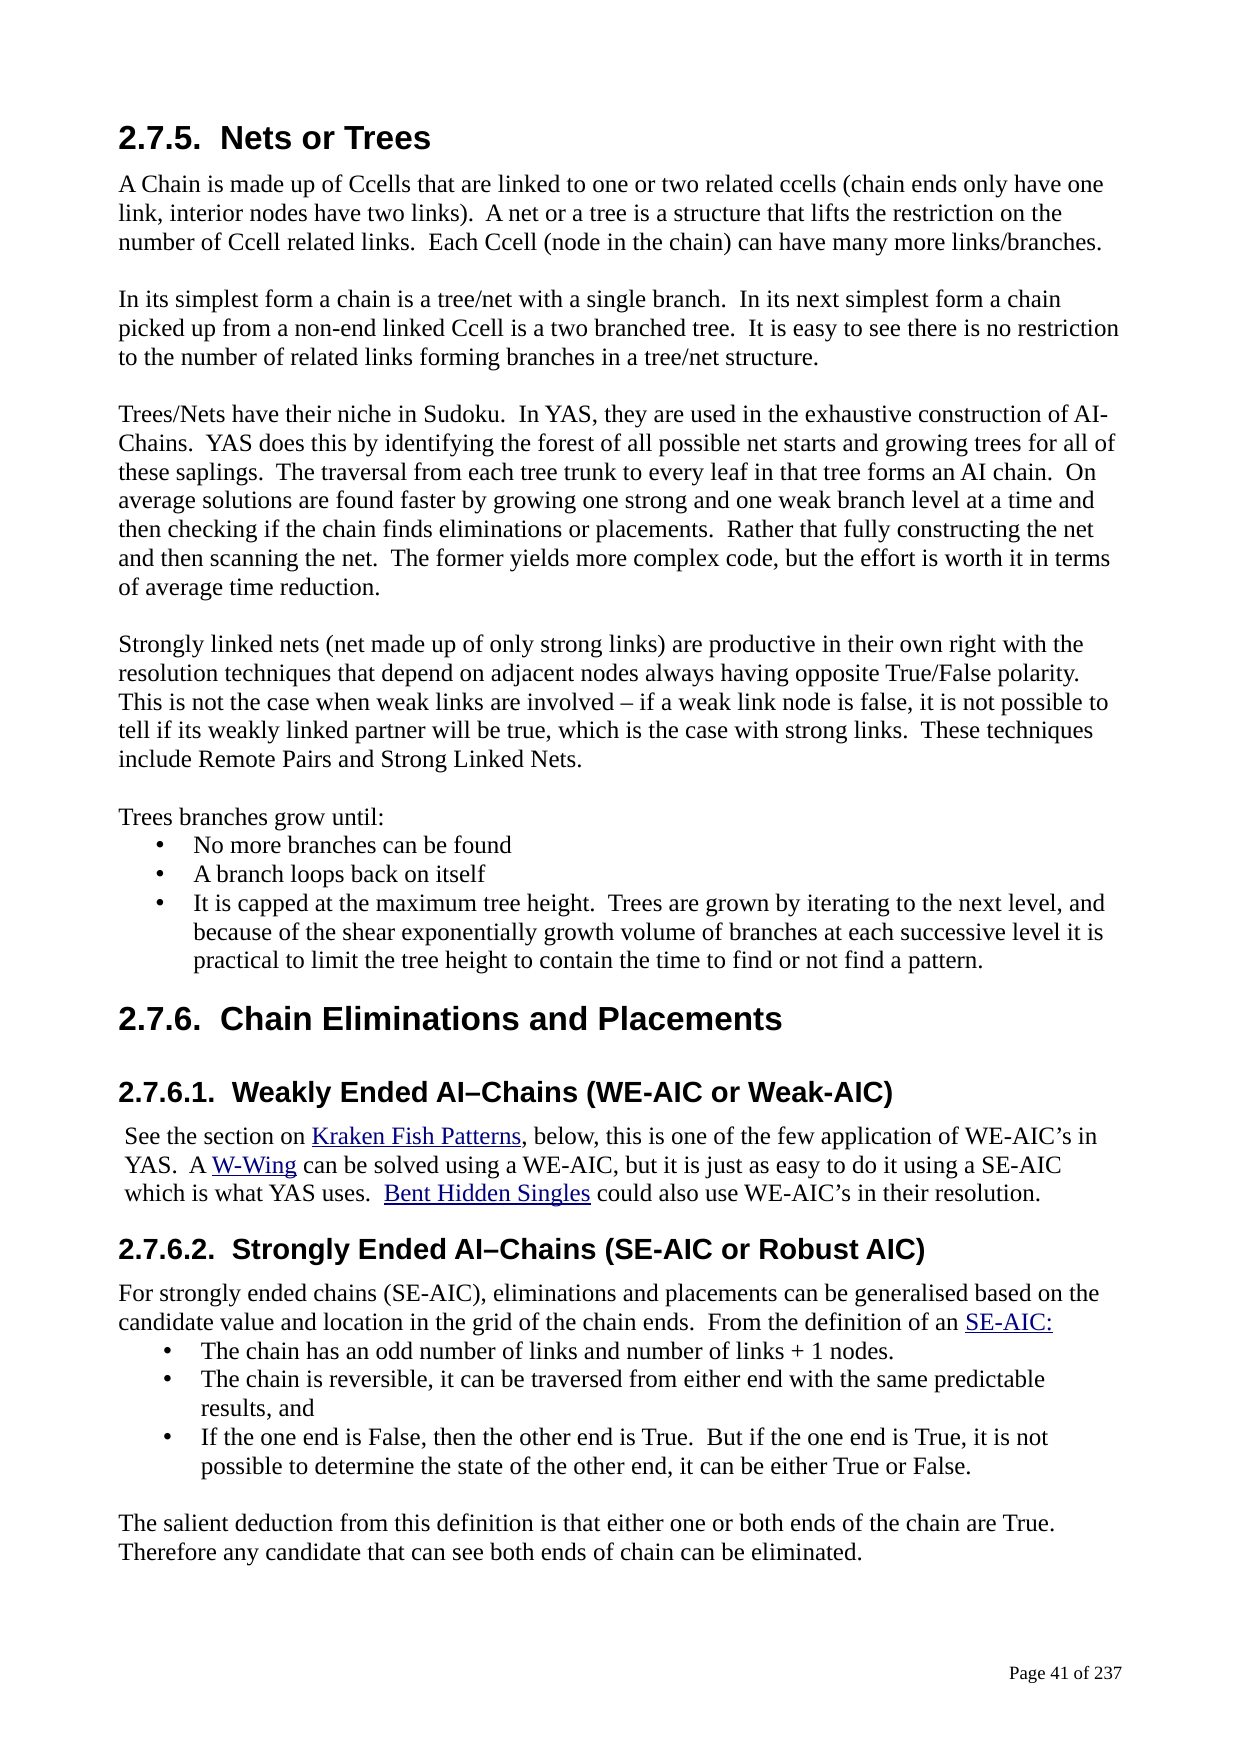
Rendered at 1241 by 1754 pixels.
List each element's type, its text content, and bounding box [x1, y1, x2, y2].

text A Chain is made up of Ccells that are linked to one or two related ccells (chain ends only have one link, interior nodes have two links). A net or a tree is a structure that lifts the restriction on the number of Ccell related links. Each Ccell (node in the chain) can have many more links/branches. [118, 169, 1122, 255]
text Strongly linked nets (net made up of only strong links) are productive in their own right with the resolution techniques that depend on adjacent nodes always having opposite True/False polarity. This is not the case when weak links are involved – if a weak link node is false, it is not possible to tell if its weakly linked partner will be true, which is the case with strong links. These techniques include Remote Pairs and Strong Linked Nets. [118, 629, 1122, 773]
text For strongly ended chains (SE-AIC), eliminations and placements can be generalised based on the candidate value and location in the grid of the chain ends. From the definition of an SE-AIC: [118, 1278, 1122, 1336]
list It is capped at the maximum tree height. Trees are grown by iterating to the next level, and because of the shear exponentially growth volume of branches at each successive level it is practical to limit the tree height to contain the time to find or not find a pattern. [156, 888, 1122, 974]
text The salient deduction from this definition is that either one or both ends of the chain are True. Therefore any candidate that can see both ends of chain can be eliminated. [118, 1508, 1122, 1566]
subtitle Weakly Ended AI–Chains (WE-AIC or Weak-AIC) [118, 1075, 1122, 1108]
list If the one end is False, then the other end is True. But if the one end is True, it is not possible to determine the state of the other end, it can be either True or False. [163, 1422, 1122, 1479]
text Trees branches grow until: [118, 802, 1122, 830]
list The chain has an odd number of links and number of links + 1 nodes. [163, 1336, 1122, 1364]
list A branch loops back on itself [156, 859, 1122, 888]
list No more branches can be found [156, 830, 1122, 859]
subtitle Strongly Ended AI–Chains (SE-AIC or Robust AIC) [118, 1232, 1122, 1266]
text Trees/Nets have their niche in Sudoku. In YAS, they are used in the exhaustive construction of AI-Chains. YAS does this by identifying the forest of all possible net starts and growing trees for all of these saplings. The traversal from each tree trunk to every leaf in that tree forms an AI chain. On average solutions are found faster by growing one strong and one weak branch level at a time and then checking if the chain finds eliminations or placements. Rather that fully constructing the net and then scanning the net. The former yields more complex code, but the effort is worth it in terms of average time reduction. [118, 399, 1122, 600]
list The chain is reversible, it can be traversed from either end with the same predictable results, and [163, 1364, 1122, 1422]
text In its simplest form a chain is a tree/net with a single branch. In its next simplest form a chain picked up from a non-end linked Ccell is a two branched tree. It is easy to see there is no restriction to the number of related links forming branches in a tree/net structure. [118, 284, 1122, 370]
subtitle Nets or Trees [118, 118, 1122, 157]
subtitle Chain Eliminations and Placements [118, 999, 1122, 1037]
text See the section on Kraken Fish Patterns, below, this is one of the few application of WE-AIC’s in YAS. A W-Wing can be solved using a WE-AIC, but it is just as easy to do it using a SE-AIC which is what YAS uses. Bent Hidden Singles could also use WE-AIC’s in their resolution. [124, 1121, 1122, 1207]
